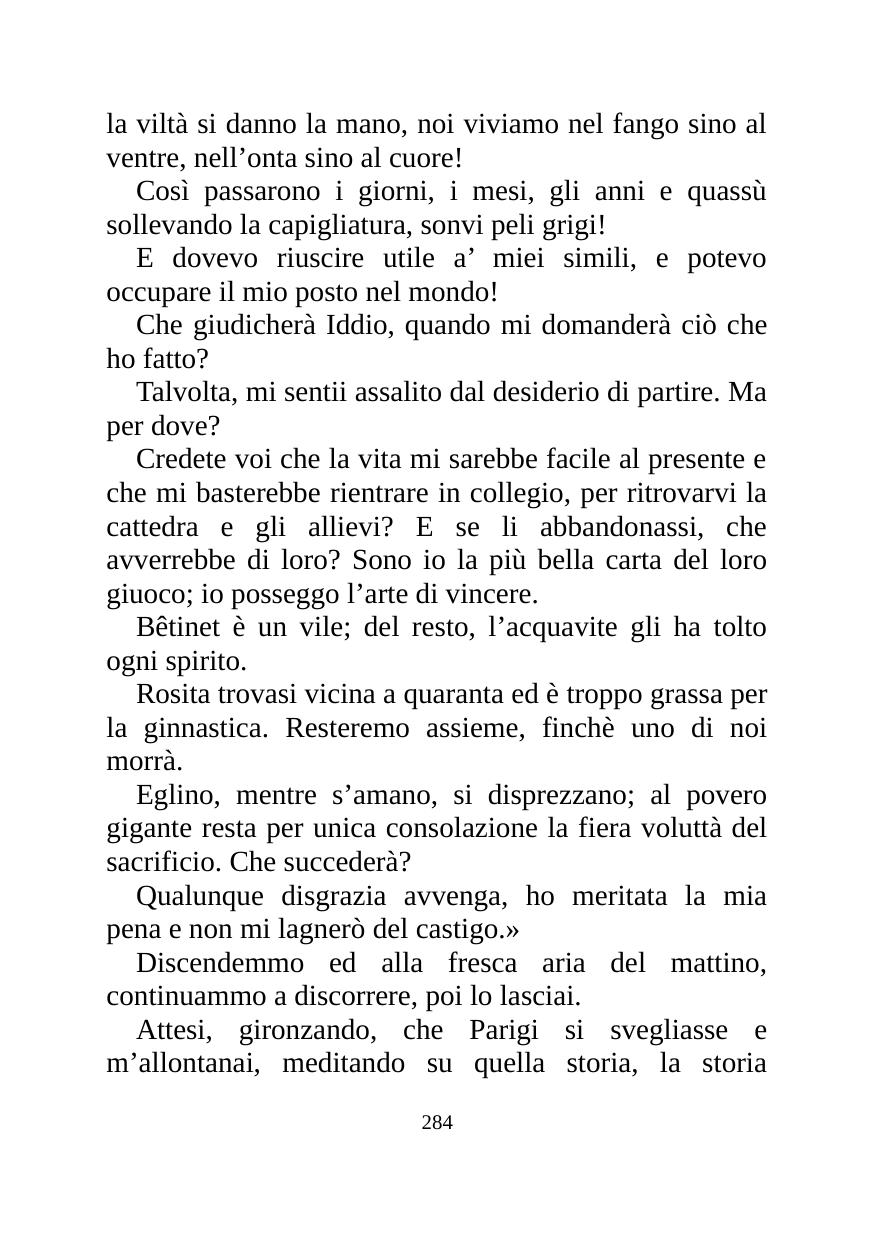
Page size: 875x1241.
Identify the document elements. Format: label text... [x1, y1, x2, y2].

text Che giudicherà Iddio, quando mi domanderà ciò che ho fatto? [106, 307, 768, 374]
text Rosita trovasi vicina a quaranta ed è troppo grassa per la ginnastica. Resteremo assieme, finchè uno di noi morrà. [106, 676, 768, 777]
text Qualunque disgrazia avvenga, ho meritata la mia pena e non mi lagnerò del castigo.» [106, 878, 768, 945]
text Eglino, mentre s’amano, si disprezzano; al povero gigante resta per unica consolazione la fiera voluttà del sacrificio. Che succederà? [106, 777, 768, 878]
text E dovevo riuscire utile a’ miei simili, e potevo occupare il mio posto nel mondo! [106, 240, 768, 307]
text Credete voi che la vita mi sarebbe facile al presente e che mi basterebbe rientrare in collegio, per ritrovarvi la cattedra e gli allievi? E se li abbandonassi, che avverrebbe di loro? Sono io la più bella carta del loro giuoco; io posseggo l’arte di vincere. [106, 442, 768, 609]
text Bêtinet è un vile; del resto, l’acquavite gli ha tolto ogni spirito. [106, 609, 768, 676]
text Così passarono i giorni, i mesi, gli anni e quassù sollevando la capigliatura, sonvi peli grigi! [106, 173, 768, 240]
text Discendemmo ed alla fresca aria del mattino, continuammo a discorrere, poi lo lasciai. [106, 945, 768, 1012]
text la viltà si danno la mano, noi viviamo nel fango sino al ventre, nell’onta sino al cuore! [106, 106, 768, 173]
text Attesi, gironzando, che Parigi si svegliasse e m’allontanai, meditando su quella storia, la storia [106, 1012, 768, 1079]
text Talvolta, mi sentii assalito dal desiderio di partire. Ma per dove? [106, 374, 768, 442]
